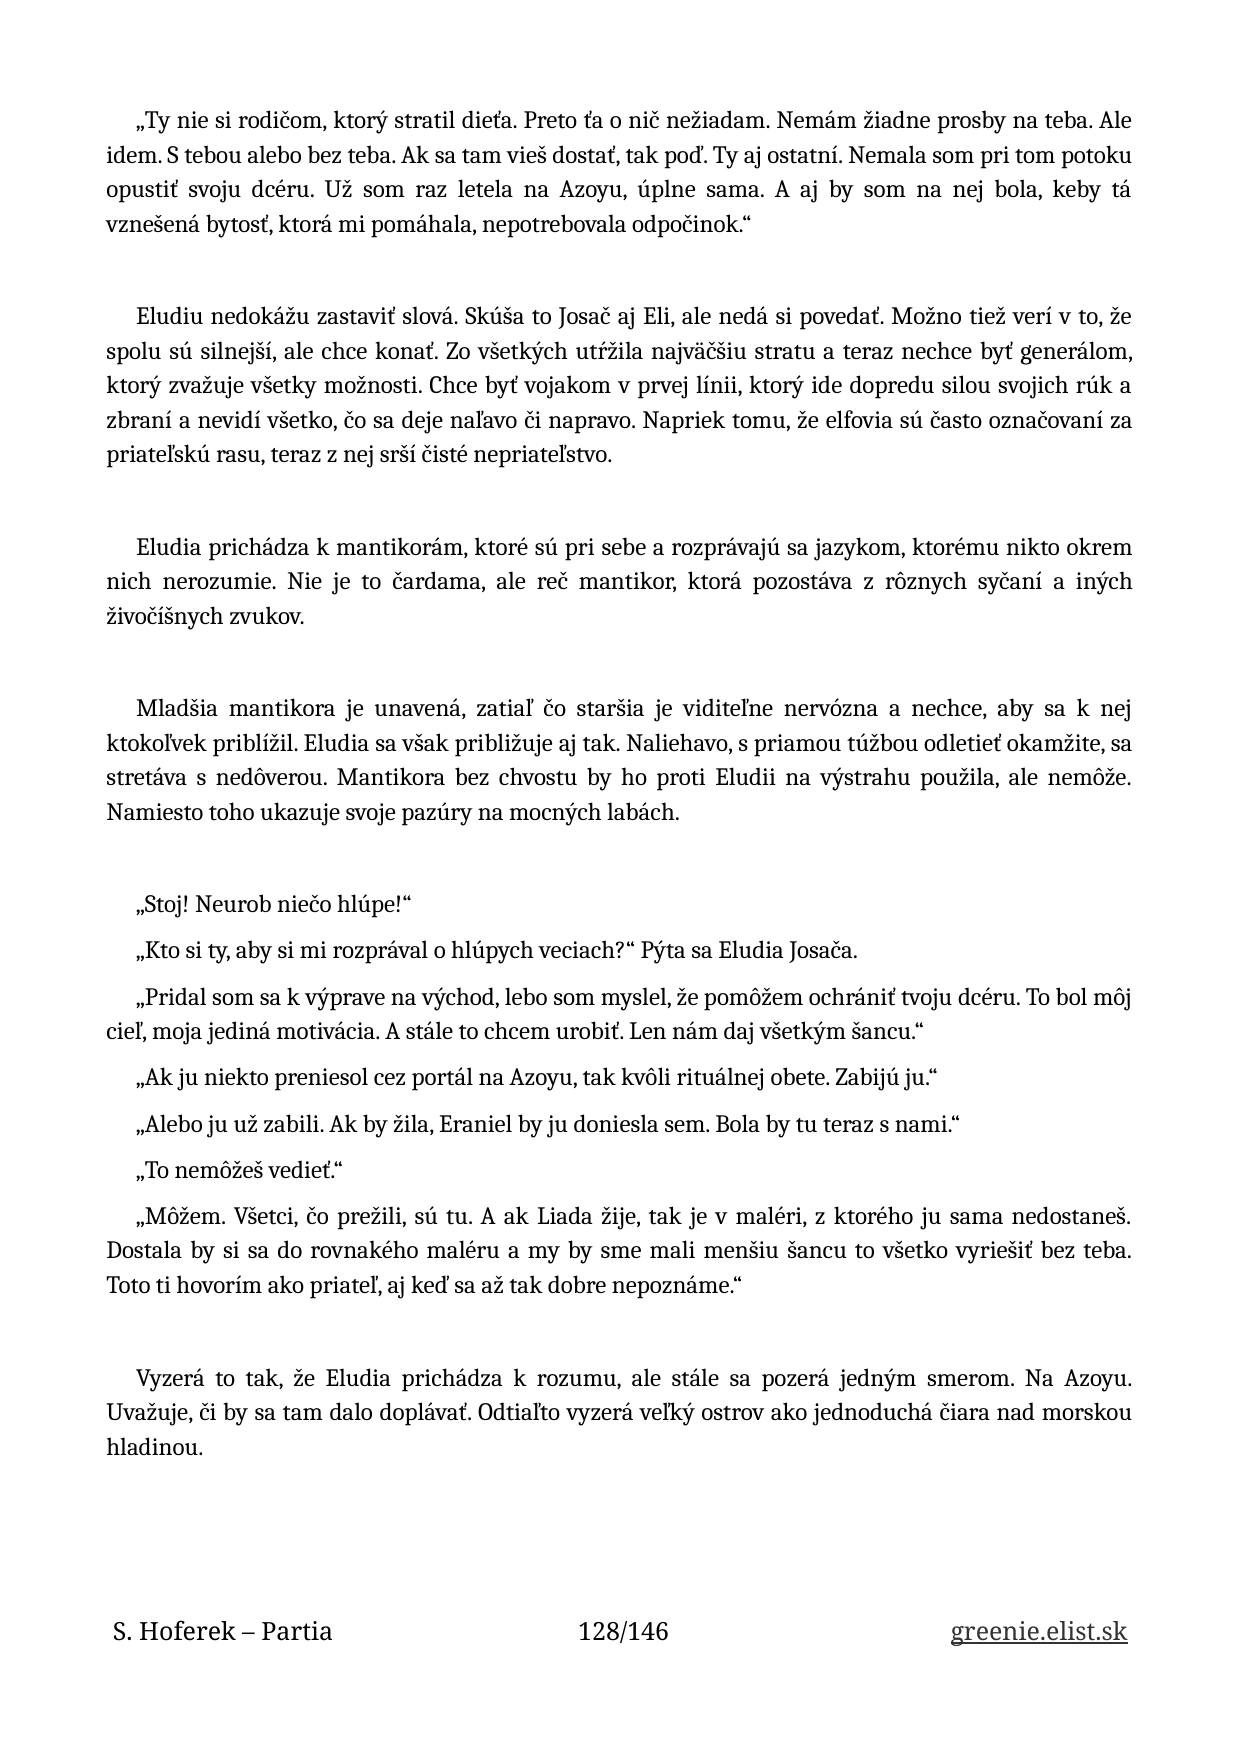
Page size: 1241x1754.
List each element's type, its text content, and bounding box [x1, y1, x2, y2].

text „Ak ju niekto preniesol cez portál na Azoyu, tak kvôli rituálnej obete. Zabijú ju.“ [106, 1063, 1134, 1092]
text „Stoj! Neurob niečo hlúpe!“ [106, 890, 1134, 919]
text „Alebo ju už zabili. Ak by žila, Eraniel by ju doniesla sem. Bola by tu teraz s nami.“ [106, 1109, 1134, 1138]
text „To nemôžeš vedieť.“ [106, 1156, 1134, 1184]
text „Môžem. Všetci, čo prežili, sú tu. A ak Liada žije, tak je v maléri, z ktorého ju sama nedostaneš. Dostala by si sa do rovnakého maléru a my by sme mali menšiu šancu to všetko vyriešiť bez teba. Toto ti hovorím ako priateľ, aj keď sa až tak dobre nepoznáme.“ [106, 1202, 1134, 1300]
text „Ty nie si rodičom, ktorý stratil dieťa. Preto ťa o nič nežiadam. Nemám žiadne prosby na teba. Ale idem. S tebou alebo bez teba. Ak sa tam vieš dostať, tak poď. Ty aj ostatní. Nemala som pri tom potoku opustiť svoju dcéru. Už som raz letela na Azoyu, úplne sama. A aj by som na nej bola, keby tá vznešená bytosť, ktorá mi pomáhala, nepotrebovala odpočinok.“ [106, 106, 1134, 238]
text Mladšia mantikora je unavená, zatiaľ čo staršia je viditeľne nervózna a nechce, aby sa k nej ktokoľvek priblížil. Eludia sa však približuje aj tak. Naliehavo, s priamou túžbou odletieť okamžite, sa stretáva s nedôverou. Mantikora bez chvostu by ho proti Eludii na výstrahu použila, ale nemôže. Namiesto toho ukazuje svoje pazúry na mocných labách. [106, 694, 1134, 826]
text „Pridal som sa k výprave na východ, lebo som myslel, že pomôžem ochrániť tvoju dcéru. To bol môj cieľ, moja jediná motivácia. A stále to chcem urobiť. Len nám daj všetkým šancu.“ [106, 982, 1134, 1046]
text „Kto si ty, aby si mi rozprával o hlúpych veciach?“ Pýta sa Eludia Josača. [106, 936, 1134, 965]
text Vyzerá to tak, že Eludia prichádza k rozumu, ale stále sa pozerá jedným smerom. Na Azoyu. Uvažuje, či by sa tam dalo doplávať. Odtiaľto vyzerá veľký ostrov ako jednoduchá čiara nad morskou hladinou. [106, 1363, 1134, 1461]
text Eludia prichádza k mantikorám, ktoré sú pri sebe a rozprávajú sa jazykom, ktorému nikto okrem nich nerozumie. Nie je to čardama, ale reč mantikor, ktorá pozostáva z rôznych syčaní a iných živočíšnych zvukov. [106, 533, 1134, 630]
text Eludiu nedokážu zastaviť slová. Skúša to Josač aj Eli, ale nedá si povedať. Možno tiež verí v to, že spolu sú silnejší, ale chce konať. Zo všetkých utŕžila najväčšiu stratu a teraz nechce byť generálom, ktorý zvažuje všetky možnosti. Chce byť vojakom v prvej línii, ktorý ide dopredu silou svojich rúk a zbraní a nevidí všetko, čo sa deje naľavo či napravo. Napriek tomu, že elfovia sú často označovaní za priateľskú rasu, teraz z nej srší čisté nepriateľstvo. [106, 302, 1134, 469]
